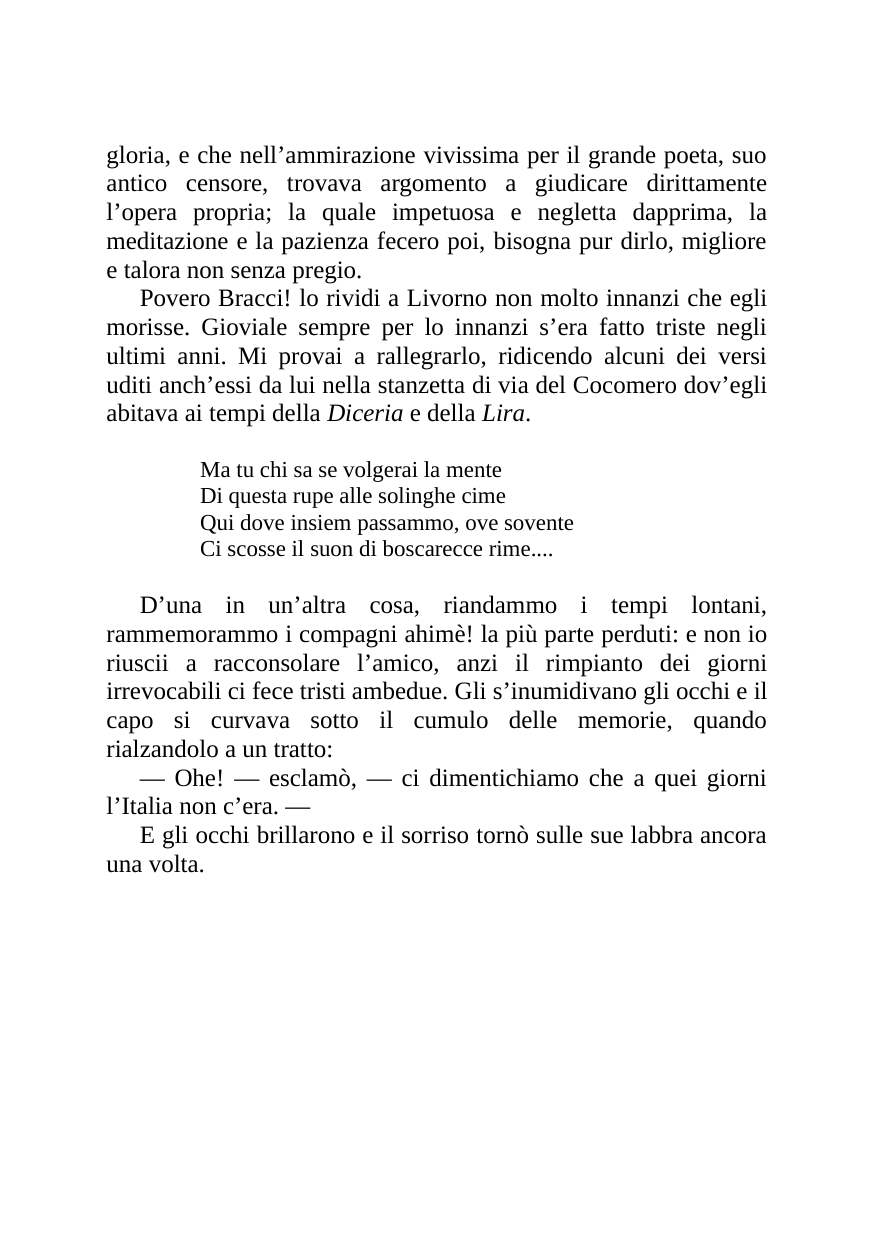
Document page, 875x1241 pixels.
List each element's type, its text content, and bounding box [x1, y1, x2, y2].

text D’una in un’altra cosa, riandammo i tempi lontani, rammemorammo i compagni ahimè! la più parte perduti: e non io riuscii a racconsolare l’amico, anzi il rimpianto dei giorni irrevocabili ci fece tristi ambedue. Gli s’inumidivano gli occhi e il capo si curvava sotto il cumulo delle memorie, quando rialzandolo a un tratto: [106, 590, 768, 763]
text E gli occhi brillarono e il sorriso tornò sulle sue labbra ancora una volta. [106, 820, 768, 878]
text Povero Bracci! lo rividi a Livorno non molto innanzi che egli morisse. Gioviale sempre per lo innanzi s’era fatto triste negli ultimi anni. Mi provai a rallegrarlo, ridicendo alcuni dei versi uditi anch’essi da lui nella stanzetta di via del Cocomero dov’egli abitava ai tempi della Diceria e della Lira. [106, 283, 768, 427]
text Ci scosse il suon di boscarecce rime.... [200, 535, 768, 561]
text gloria, e che nell’ammirazione vivissima per il grande poeta, suo antico censore, trovava argomento a giudicare dirittamente l’opera propria; la quale impetuosa e negletta dapprima, la meditazione e la pazienza fecero poi, bisogna pur dirlo, migliore e talora non senza pregio. [106, 140, 768, 283]
text — Ohe! — esclamò, — ci dimentichiamo che a quei giorni l’Italia non c’era. — [106, 763, 768, 820]
text Qui dove insiem passammo, ove sovente [200, 509, 768, 535]
text Di questa rupe alle solinghe cime [200, 482, 768, 509]
text Ma tu chi sa se volgerai la mente [200, 456, 768, 482]
